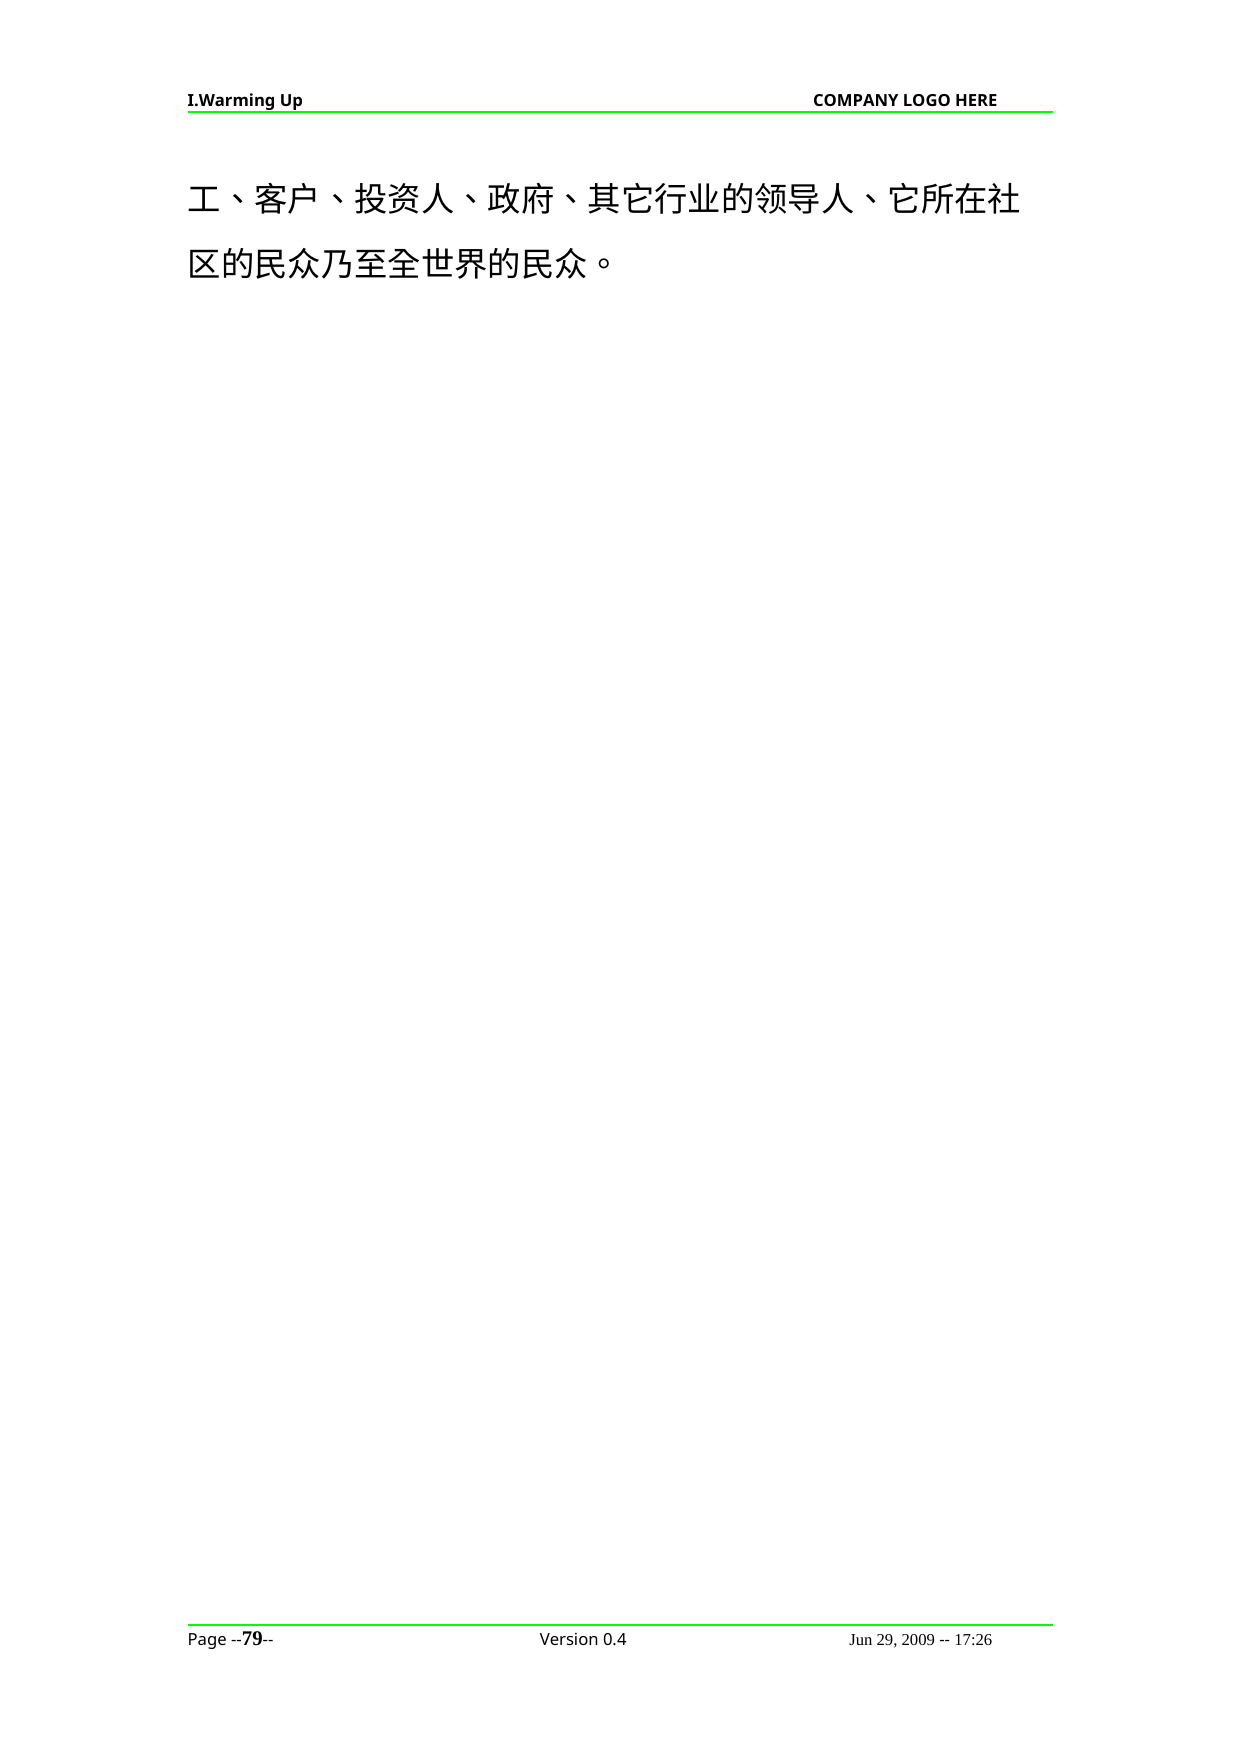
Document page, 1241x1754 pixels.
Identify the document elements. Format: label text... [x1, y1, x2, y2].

text 工、客户、投资人、政府、其它行业的领导人、它所在社区的民众乃至全世界的民众。 [187, 162, 1053, 292]
